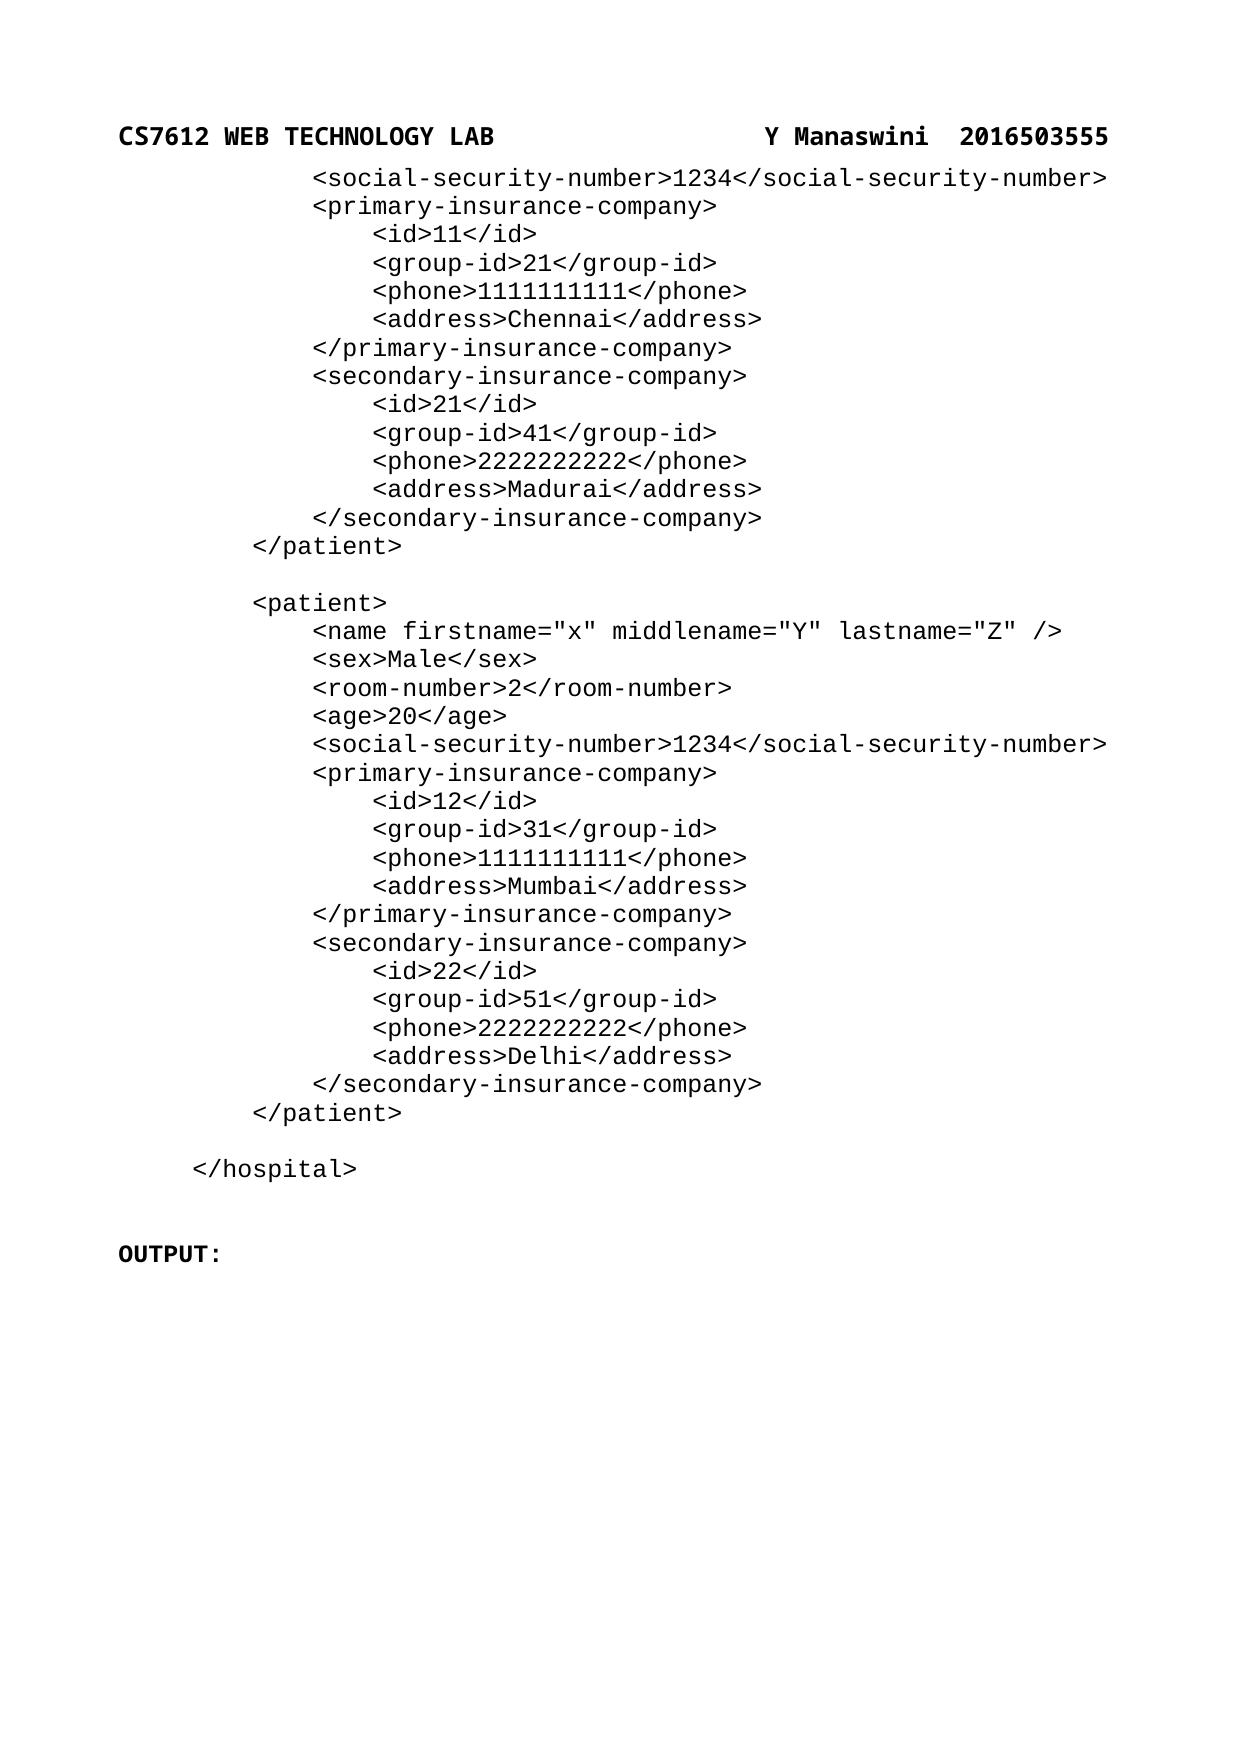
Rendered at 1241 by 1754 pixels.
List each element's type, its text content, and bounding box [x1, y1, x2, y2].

text <phone>2222222222</phone> [192, 1015, 1122, 1044]
text <secondary-insurance-company> [192, 930, 1122, 959]
text <id>22</id> [192, 959, 1122, 987]
text <id>21</id> [192, 392, 1122, 420]
text </patient> [192, 1100, 1122, 1129]
text OUTPUT: [118, 1242, 1122, 1270]
text </hospital> [192, 1157, 1122, 1185]
text <phone>1111111111</phone> [192, 279, 1122, 307]
text <primary-insurance-company> [192, 194, 1122, 222]
text <social-security-number>1234</social-security-number> [192, 165, 1122, 194]
text <secondary-insurance-company> [192, 364, 1122, 392]
text <patient> [192, 590, 1122, 619]
text <group-id>21</group-id> [192, 250, 1122, 279]
text <group-id>31</group-id> [192, 817, 1122, 845]
text <address>Chennai</address> [192, 307, 1122, 335]
text <phone>1111111111</phone> [192, 845, 1122, 874]
text <group-id>41</group-id> [192, 420, 1122, 449]
text <id>11</id> [192, 222, 1122, 250]
text <address>Delhi</address> [192, 1044, 1122, 1072]
text <phone>2222222222</phone> [192, 449, 1122, 477]
text <name firstname="x" middlename="Y" lastname="Z" /> [192, 619, 1122, 647]
text <room-number>2</room-number> [192, 675, 1122, 704]
text </secondary-insurance-company> [192, 505, 1122, 534]
text </primary-insurance-company> [192, 335, 1122, 364]
text </primary-insurance-company> [192, 902, 1122, 930]
text <social-security-number>1234</social-security-number> [192, 732, 1122, 760]
text <group-id>51</group-id> [192, 987, 1122, 1015]
text <address>Madurai</address> [192, 477, 1122, 505]
text <sex>Male</sex> [192, 647, 1122, 675]
text <age>20</age> [192, 704, 1122, 732]
text </secondary-insurance-company> [192, 1072, 1122, 1100]
text <id>12</id> [192, 789, 1122, 817]
text </patient> [192, 534, 1122, 562]
text <primary-insurance-company> [192, 760, 1122, 789]
text <address>Mumbai</address> [192, 874, 1122, 902]
